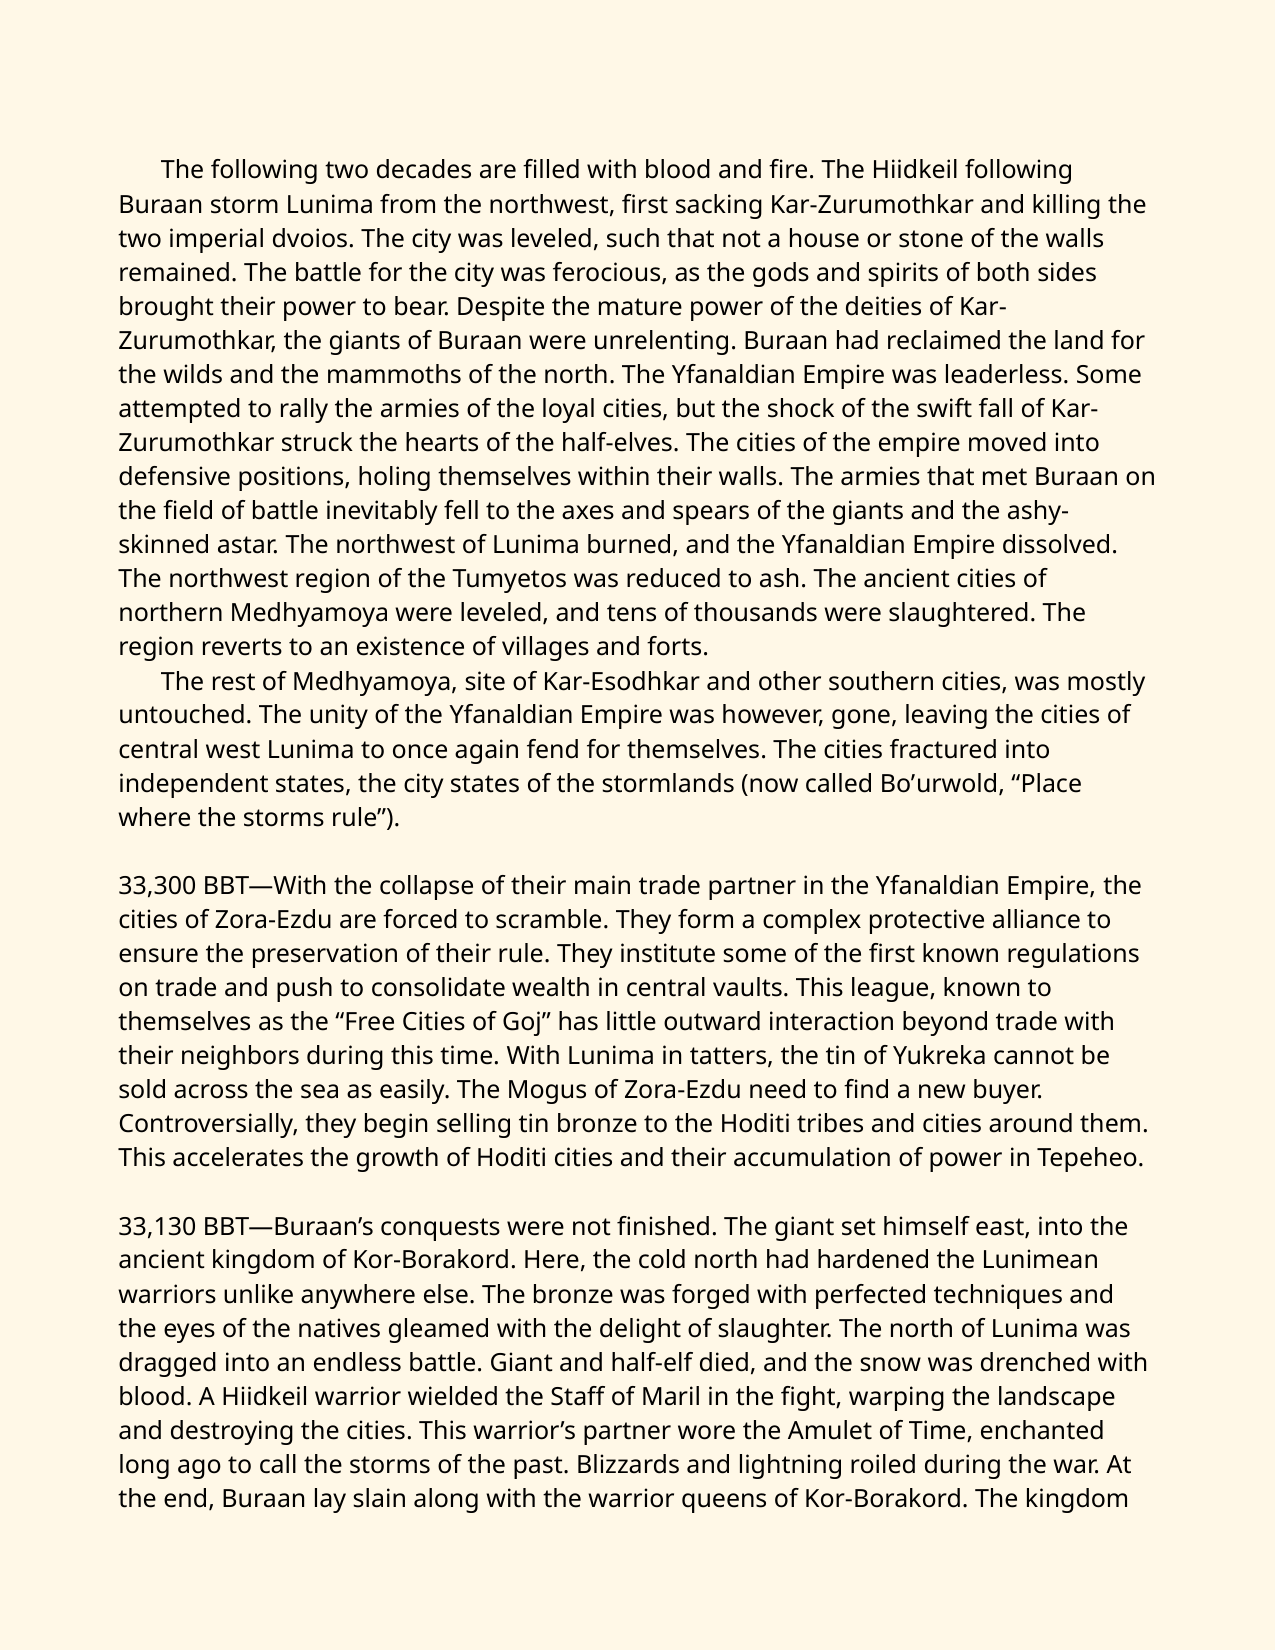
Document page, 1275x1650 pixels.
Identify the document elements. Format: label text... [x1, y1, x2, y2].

text 33,130 BBT—Buraan’s conquests were not finished. The giant set himself east, into the ancient kingdom of Kor-Borakord. Here, the cold north had hardened the Lunimean warriors unlike anywhere else. The bronze was forged with perfected techniques and the eyes of the natives gleamed with the delight of slaughter. The north of Lunima was dragged into an endless battle. Giant and half-elf died, and the snow was drenched with blood. A Hiidkeil warrior wielded the Staff of Maril in the fight, warping the landscape and destroying the cities. This warrior’s partner wore the Amulet of Time, enchanted long ago to call the storms of the past. Blizzards and lightning roiled during the war. At the end, Buraan lay slain along with the warrior queens of Kor-Borakord. The kingdom [118, 1208, 1157, 1515]
text The following two decades are filled with blood and fire. The Hiidkeil following Buraan storm Lunima from the northwest, first sacking Kar-Zurumothkar and killing the two imperial dvoios. The city was leveled, such that not a house or stone of the walls remained. The battle for the city was ferocious, as the gods and spirits of both sides brought their power to bear. Despite the mature power of the deities of Kar-Zurumothkar, the giants of Buraan were unrelenting. Buraan had reclaimed the land for the wilds and the mammoths of the north. The Yfanaldian Empire was leaderless. Some attempted to rally the armies of the loyal cities, but the shock of the swift fall of Kar-Zurumothkar struck the hearts of the half-elves. The cities of the empire moved into defensive positions, holing themselves within their walls. The armies that met Buraan on the field of battle inevitably fell to the axes and spears of the giants and the ashy-skinned astar. The northwest of Lunima burned, and the Yfanaldian Empire dissolved. The northwest region of the Tumyetos was reduced to ash. The ancient cities of northern Medhyamoya were leveled, and tens of thousands were slaughtered. The region reverts to an existence of villages and forts. [118, 152, 1157, 663]
text 33,300 BBT—With the collapse of their main trade partner in the Yfanaldian Empire, the cities of Zora-Ezdu are forced to scramble. They form a complex protective alliance to ensure the preservation of their rule. They institute some of the first known regulations on trade and push to consolidate wealth in central vaults. This league, known to themselves as the “Free Cities of Goj” has little outward interaction beyond trade with their neighbors during this time. With Lunima in tatters, the tin of Yukreka cannot be sold across the sea as easily. The Mogus of Zora-Ezdu need to find a new buyer. Controversially, they begin selling tin bronze to the Hoditi tribes and cities around them. This accelerates the growth of Hoditi cities and their accumulation of power in Tepeheo. [118, 867, 1157, 1174]
text The rest of Medhyamoya, site of Kar-Esodhkar and other southern cities, was mostly untouched. The unity of the Yfanaldian Empire was however, gone, leaving the cities of central west Lunima to once again fend for themselves. The cities fractured into independent states, the city states of the stormlands (now called Bo’urwold, “Place where the storms rule”). [118, 663, 1157, 833]
